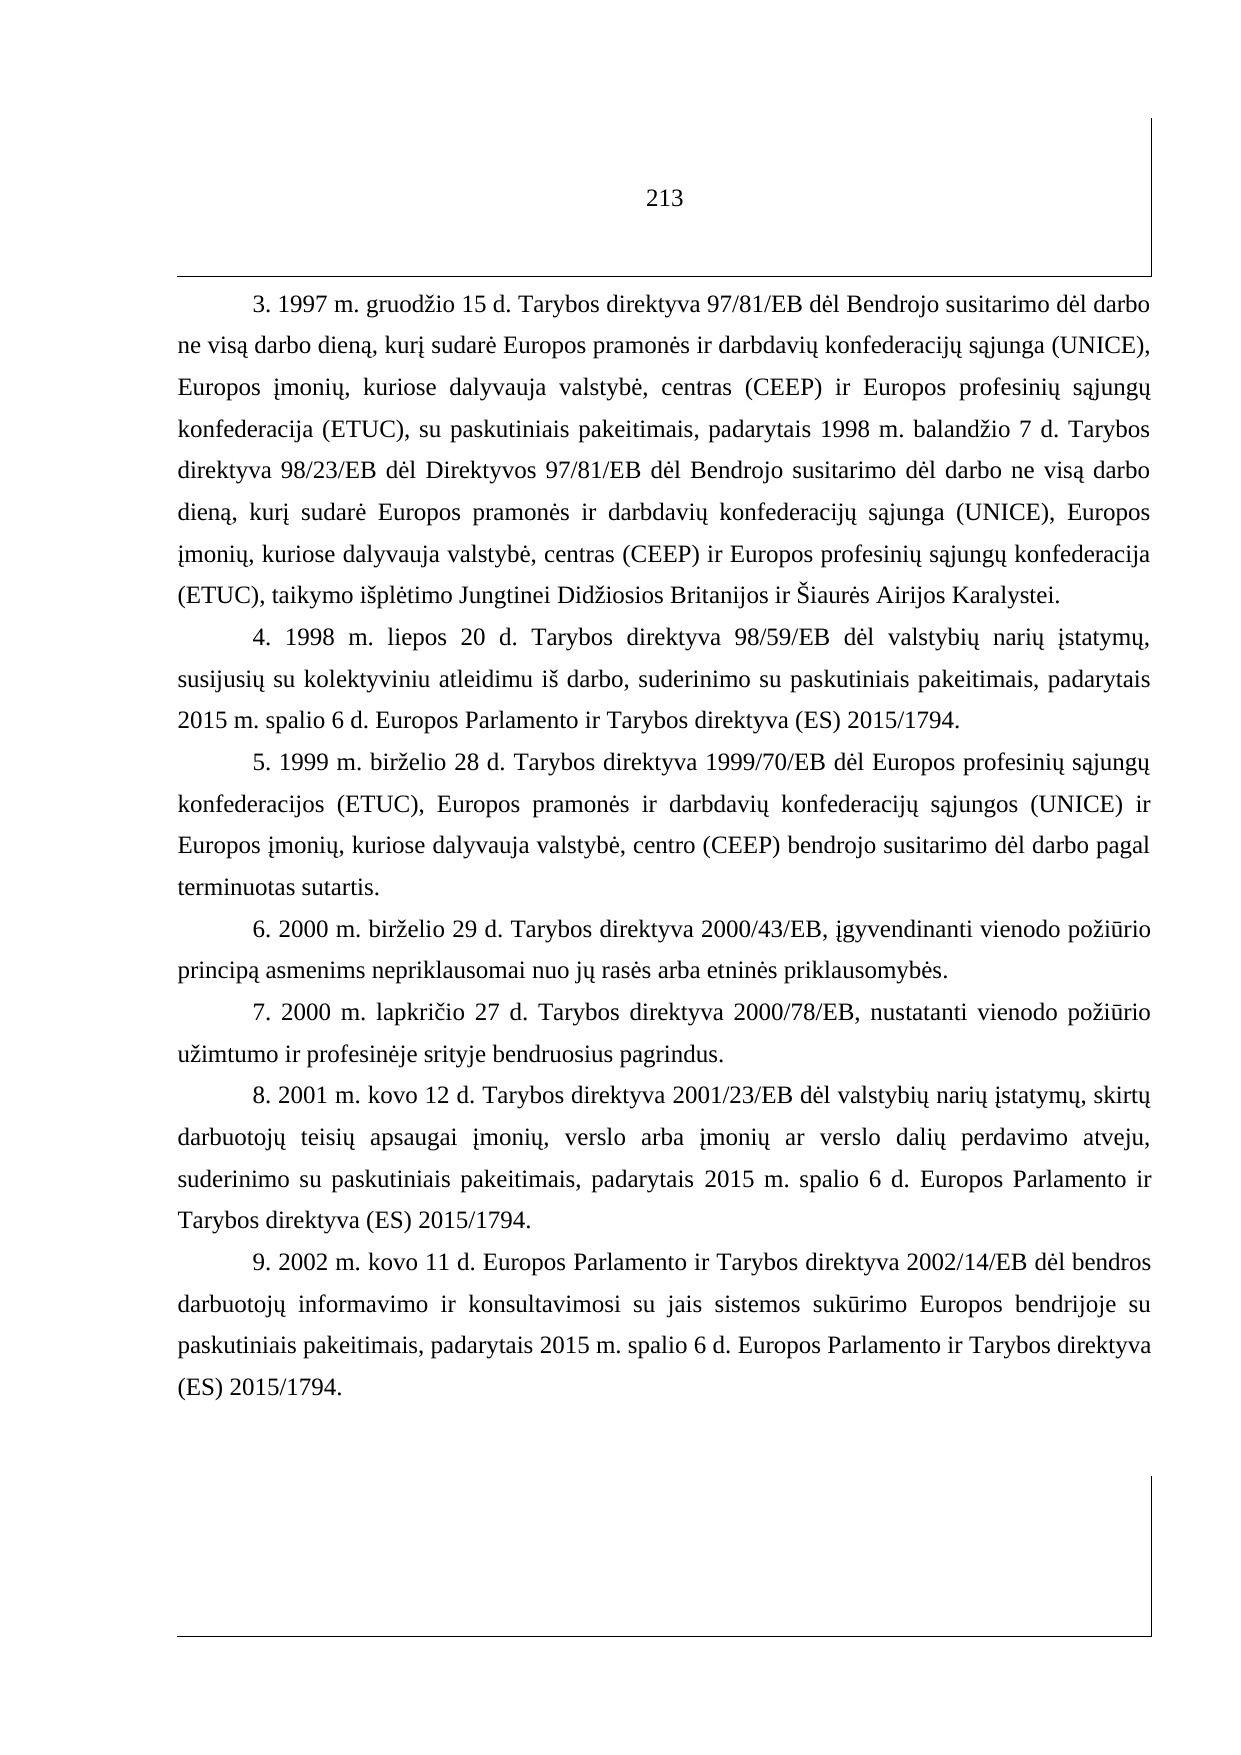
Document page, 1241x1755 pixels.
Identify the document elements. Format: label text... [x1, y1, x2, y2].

text 7. 2000 m. lapkričio 27 d. Tarybos direktyva 2000/78/EB, nustatanti vienodo požiūrio užimtumo ir profesinėje srityje bendruosius pagrindus. [177, 984, 1152, 1068]
text 5. 1999 m. birželio 28 d. Tarybos direktyva 1999/70/EB dėl Europos profesinių sąjungų konfederacijos (ETUC), Europos pramonės ir darbdavių konfederacijų sąjungos (UNICE) ir Europos įmonių, kuriose dalyvauja valstybė, centro (CEEP) bendrojo susitarimo dėl darbo pagal terminuotas sutartis. [177, 734, 1152, 901]
text 9. 2002 m. kovo 11 d. Europos Parlamento ir Tarybos direktyva 2002/14/EB dėl bendros darbuotojų informavimo ir konsultavimosi su jais sistemos sukūrimo Europos bendrijoje su paskutiniais pakeitimais, padarytais 2015 m. spalio 6 d. Europos Parlamento ir Tarybos direktyva (ES) 2015/1794. [177, 1234, 1152, 1401]
text 4. 1998 m. liepos 20 d. Tarybos direktyva 98/59/EB dėl valstybių narių įstatymų, susijusių su kolektyviniu atleidimu iš darbo, suderinimo su paskutiniais pakeitimais, padarytais 2015 m. spalio 6 d. Europos Parlamento ir Tarybos direktyva (ES) 2015/1794. [177, 609, 1152, 734]
text 8. 2001 m. kovo 12 d. Tarybos direktyva 2001/23/EB dėl valstybių narių įstatymų, skirtų darbuotojų teisių apsaugai įmonių, verslo arba įmonių ar verslo dalių perdavimo atveju, suderinimo su paskutiniais pakeitimais, padarytais 2015 m. spalio 6 d. Europos Parlamento ir Tarybos direktyva (ES) 2015/1794. [177, 1068, 1152, 1234]
text 6. 2000 m. birželio 29 d. Tarybos direktyva 2000/43/EB, įgyvendinanti vienodo požiūrio principą asmenims nepriklausomai nuo jų rasės arba etninės priklausomybės. [177, 901, 1152, 984]
text 3. 1997 m. gruodžio 15 d. Tarybos direktyva 97/81/EB dėl Bendrojo susitarimo dėl darbo ne visą darbo dieną, kurį sudarė Europos pramonės ir darbdavių konfederacijų sąjunga (UNICE), Europos įmonių, kuriose dalyvauja valstybė, centras (CEEP) ir Europos profesinių sąjungų konfederacija (ETUC), su paskutiniais pakeitimais, padarytais 1998 m. balandžio 7 d. Tarybos direktyva 98/23/EB dėl Direktyvos 97/81/EB dėl Bendrojo susitarimo dėl darbo ne visą darbo dieną, kurį sudarė Europos pramonės ir darbdavių konfederacijų sąjunga (UNICE), Europos įmonių, kuriose dalyvauja valstybė, centras (CEEP) ir Europos profesinių sąjungų konfederacija (ETUC), taikymo išplėtimo Jungtinei Didžiosios Britanijos ir Šiaurės Airijos Karalystei. [177, 276, 1152, 609]
